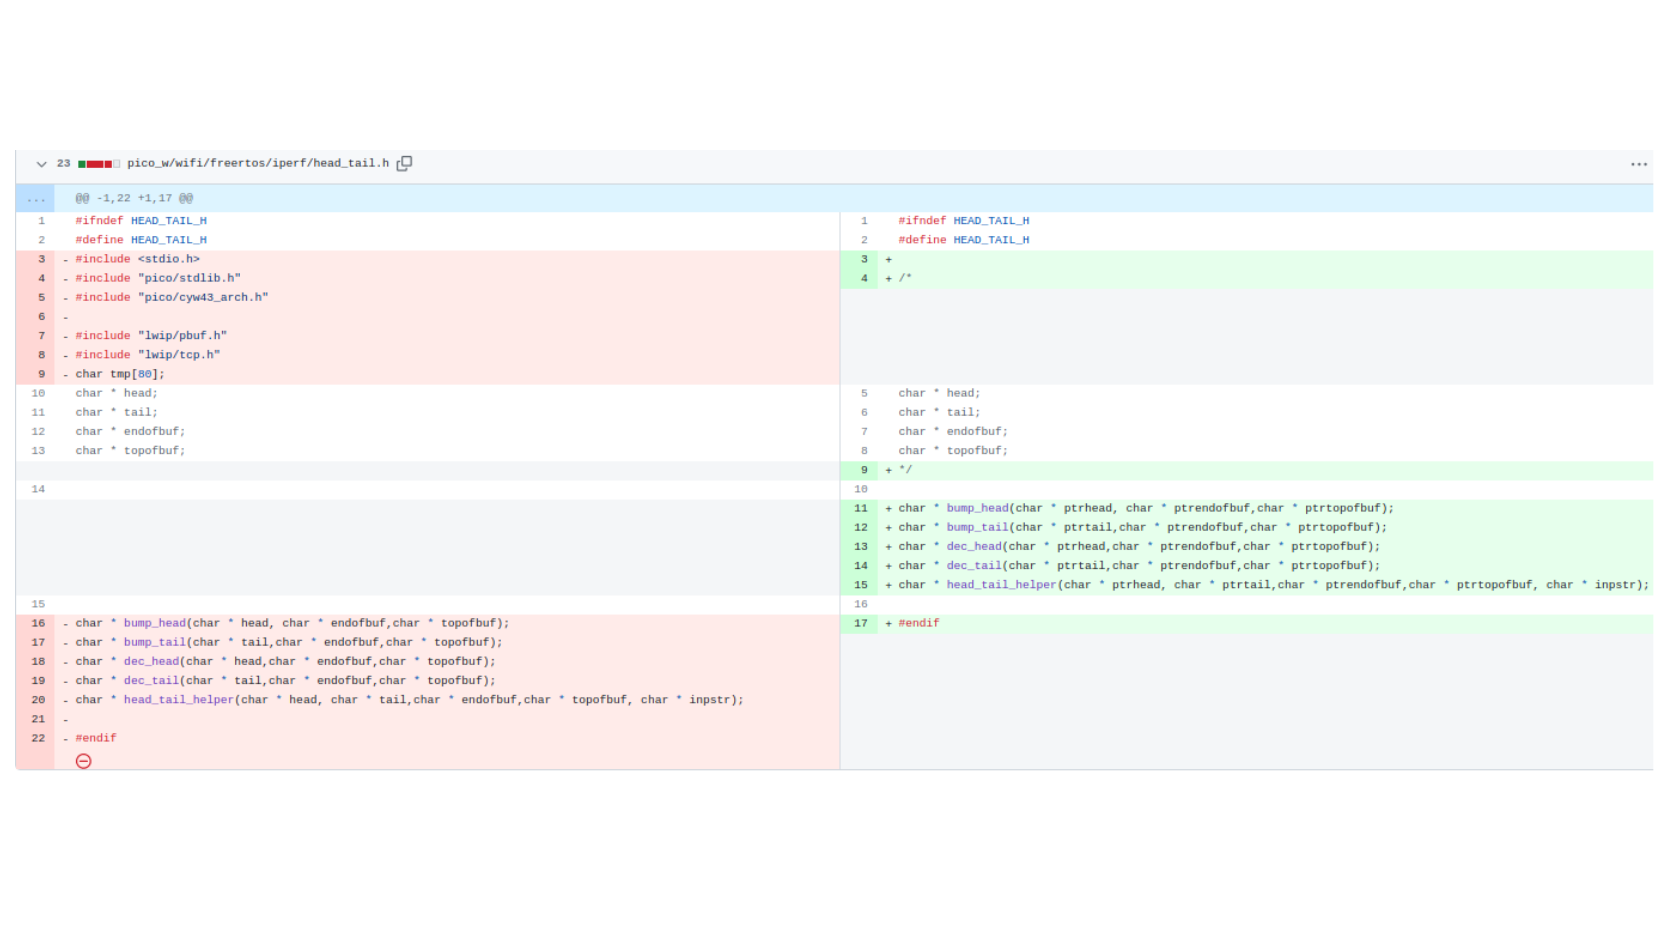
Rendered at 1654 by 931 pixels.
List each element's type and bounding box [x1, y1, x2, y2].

picture [15, 150, 1654, 774]
